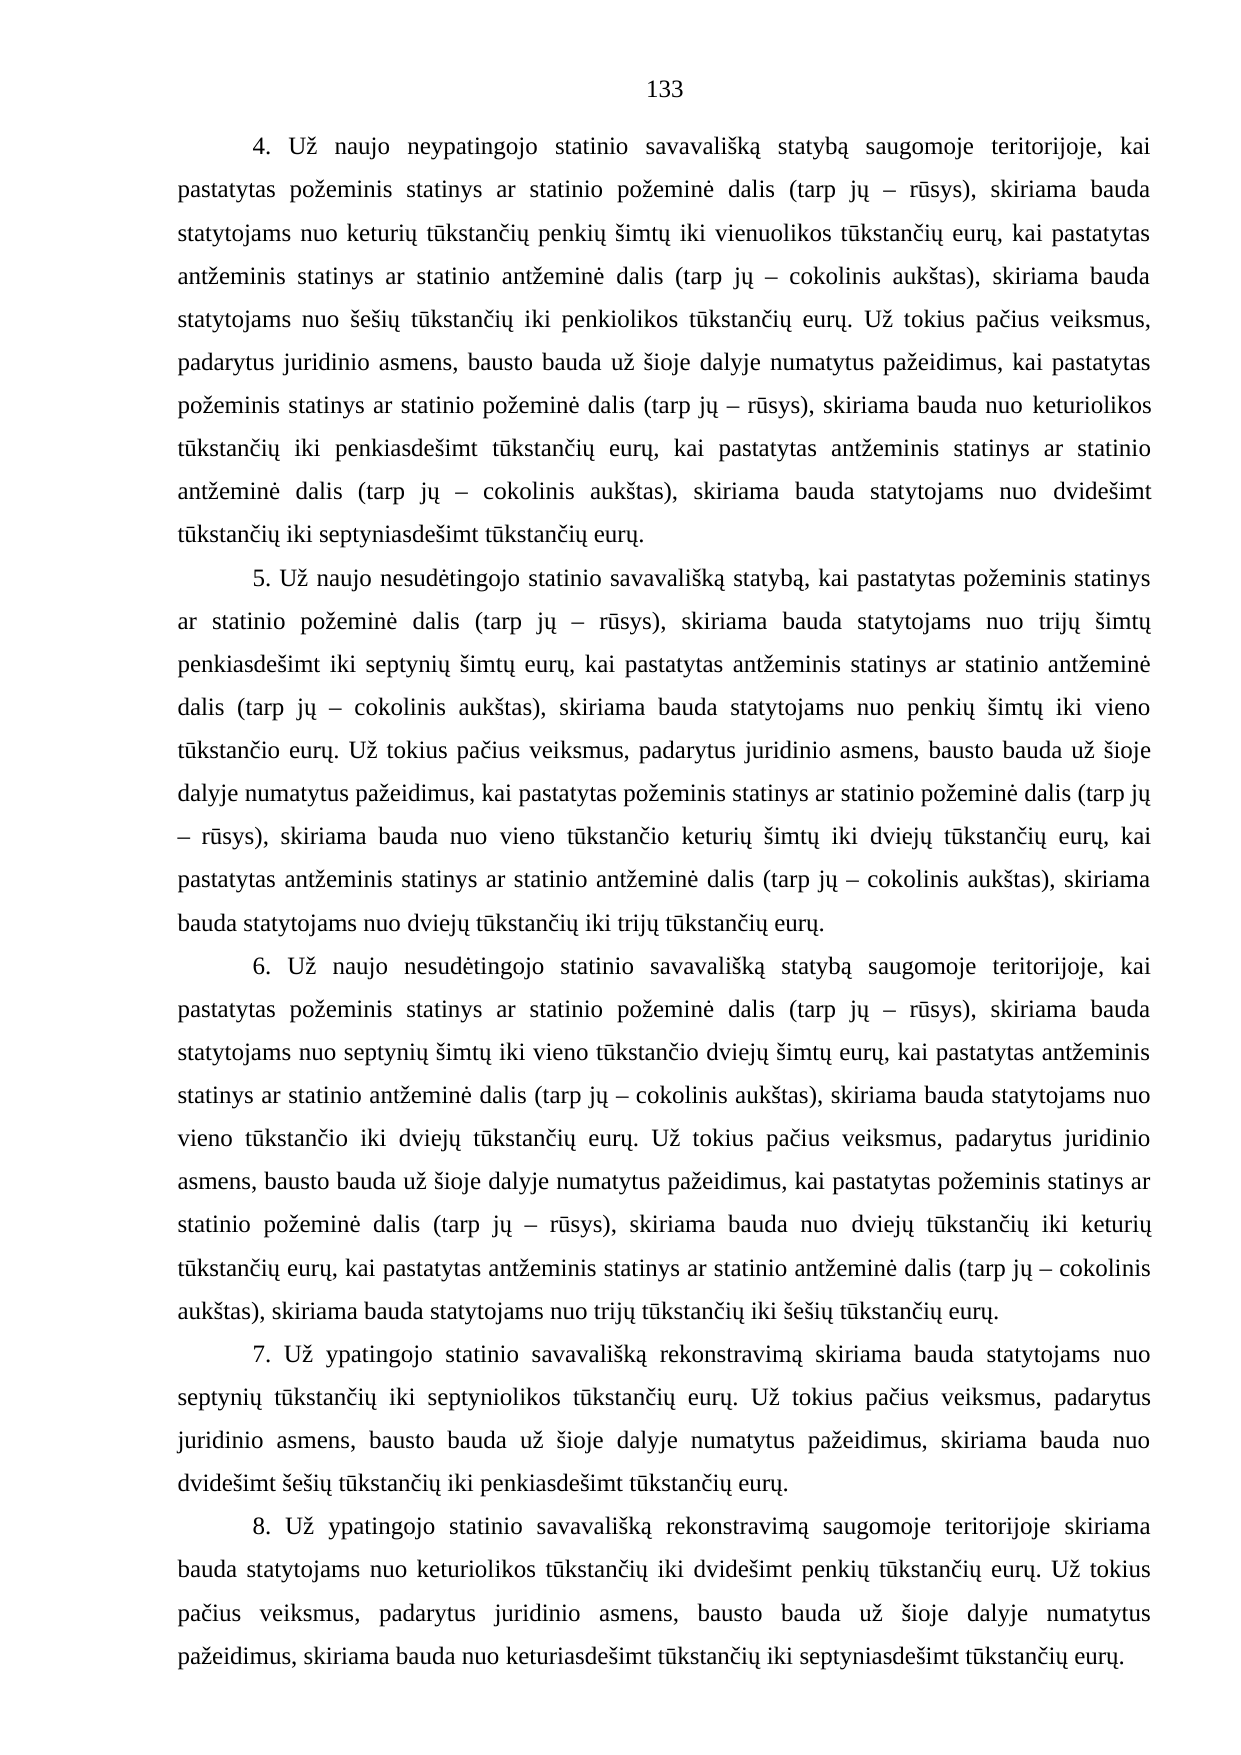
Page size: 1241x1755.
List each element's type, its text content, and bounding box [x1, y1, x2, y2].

text 4. Už naujo neypatingojo statinio savavališką statybą saugomoje teritorijoje, kai pastatytas požeminis statinys ar statinio požeminė dalis (tarp jų – rūsys), skiriama bauda statytojams nuo keturių tūkstančių penkių šimtų iki vienuolikos tūkstančių eurų, kai pastatytas antžeminis statinys ar statinio antžeminė dalis (tarp jų – cokolinis aukštas), skiriama bauda statytojams nuo šešių tūkstančių iki penkiolikos tūkstančių eurų. Už tokius pačius veiksmus, padarytus juridinio asmens, bausto bauda už šioje dalyje numatytus pažeidimus, kai pastatytas požeminis statinys ar statinio požeminė dalis (tarp jų – rūsys), skiriama bauda nuo keturiolikos tūkstančių iki penkiasdešimt tūkstančių eurų, kai pastatytas antžeminis statinys ar statinio antžeminė dalis (tarp jų – cokolinis aukštas), skiriama bauda statytojams nuo dvidešimt tūkstančių iki septyniasdešimt tūkstančių eurų. [177, 131, 1152, 548]
text 7. Už ypatingojo statinio savavališką rekonstravimą skiriama bauda statytojams nuo septynių tūkstančių iki septyniolikos tūkstančių eurų. Už tokius pačius veiksmus, padarytus juridinio asmens, bausto bauda už šioje dalyje numatytus pažeidimus, skiriama bauda nuo dvidešimt šešių tūkstančių iki penkiasdešimt tūkstančių eurų. [177, 1339, 1152, 1497]
text 8. Už ypatingojo statinio savavališką rekonstravimą saugomoje teritorijoje skiriama bauda statytojams nuo keturiolikos tūkstančių iki dvidešimt penkių tūkstančių eurų. Už tokius pačius veiksmus, padarytus juridinio asmens, bausto bauda už šioje dalyje numatytus pažeidimus, skiriama bauda nuo keturiasdešimt tūkstančių iki septyniasdešimt tūkstančių eurų. [177, 1511, 1152, 1669]
text 6. Už naujo nesudėtingojo statinio savavališką statybą saugomoje teritorijoje, kai pastatytas požeminis statinys ar statinio požeminė dalis (tarp jų – rūsys), skiriama bauda statytojams nuo septynių šimtų iki vieno tūkstančio dviejų šimtų eurų, kai pastatytas antžeminis statinys ar statinio antžeminė dalis (tarp jų – cokolinis aukštas), skiriama bauda statytojams nuo vieno tūkstančio iki dviejų tūkstančių eurų. Už tokius pačius veiksmus, padarytus juridinio asmens, bausto bauda už šioje dalyje numatytus pažeidimus, kai pastatytas požeminis statinys ar statinio požeminė dalis (tarp jų – rūsys), skiriama bauda nuo dviejų tūkstančių iki keturių tūkstančių eurų, kai pastatytas antžeminis statinys ar statinio antžeminė dalis (tarp jų – cokolinis aukštas), skiriama bauda statytojams nuo trijų tūkstančių iki šešių tūkstančių eurų. [177, 951, 1152, 1324]
text 5. Už naujo nesudėtingojo statinio savavališką statybą, kai pastatytas požeminis statinys ar statinio požeminė dalis (tarp jų – rūsys), skiriama bauda statytojams nuo trijų šimtų penkiasdešimt iki septynių šimtų eurų, kai pastatytas antžeminis statinys ar statinio antžeminė dalis (tarp jų – cokolinis aukštas), skiriama bauda statytojams nuo penkių šimtų iki vieno tūkstančio eurų. Už tokius pačius veiksmus, padarytus juridinio asmens, bausto bauda už šioje dalyje numatytus pažeidimus, kai pastatytas požeminis statinys ar statinio požeminė dalis (tarp jų – rūsys), skiriama bauda nuo vieno tūkstančio keturių šimtų iki dviejų tūkstančių eurų, kai pastatytas antžeminis statinys ar statinio antžeminė dalis (tarp jų – cokolinis aukštas), skiriama bauda statytojams nuo dviejų tūkstančių iki trijų tūkstančių eurų. [177, 563, 1152, 936]
